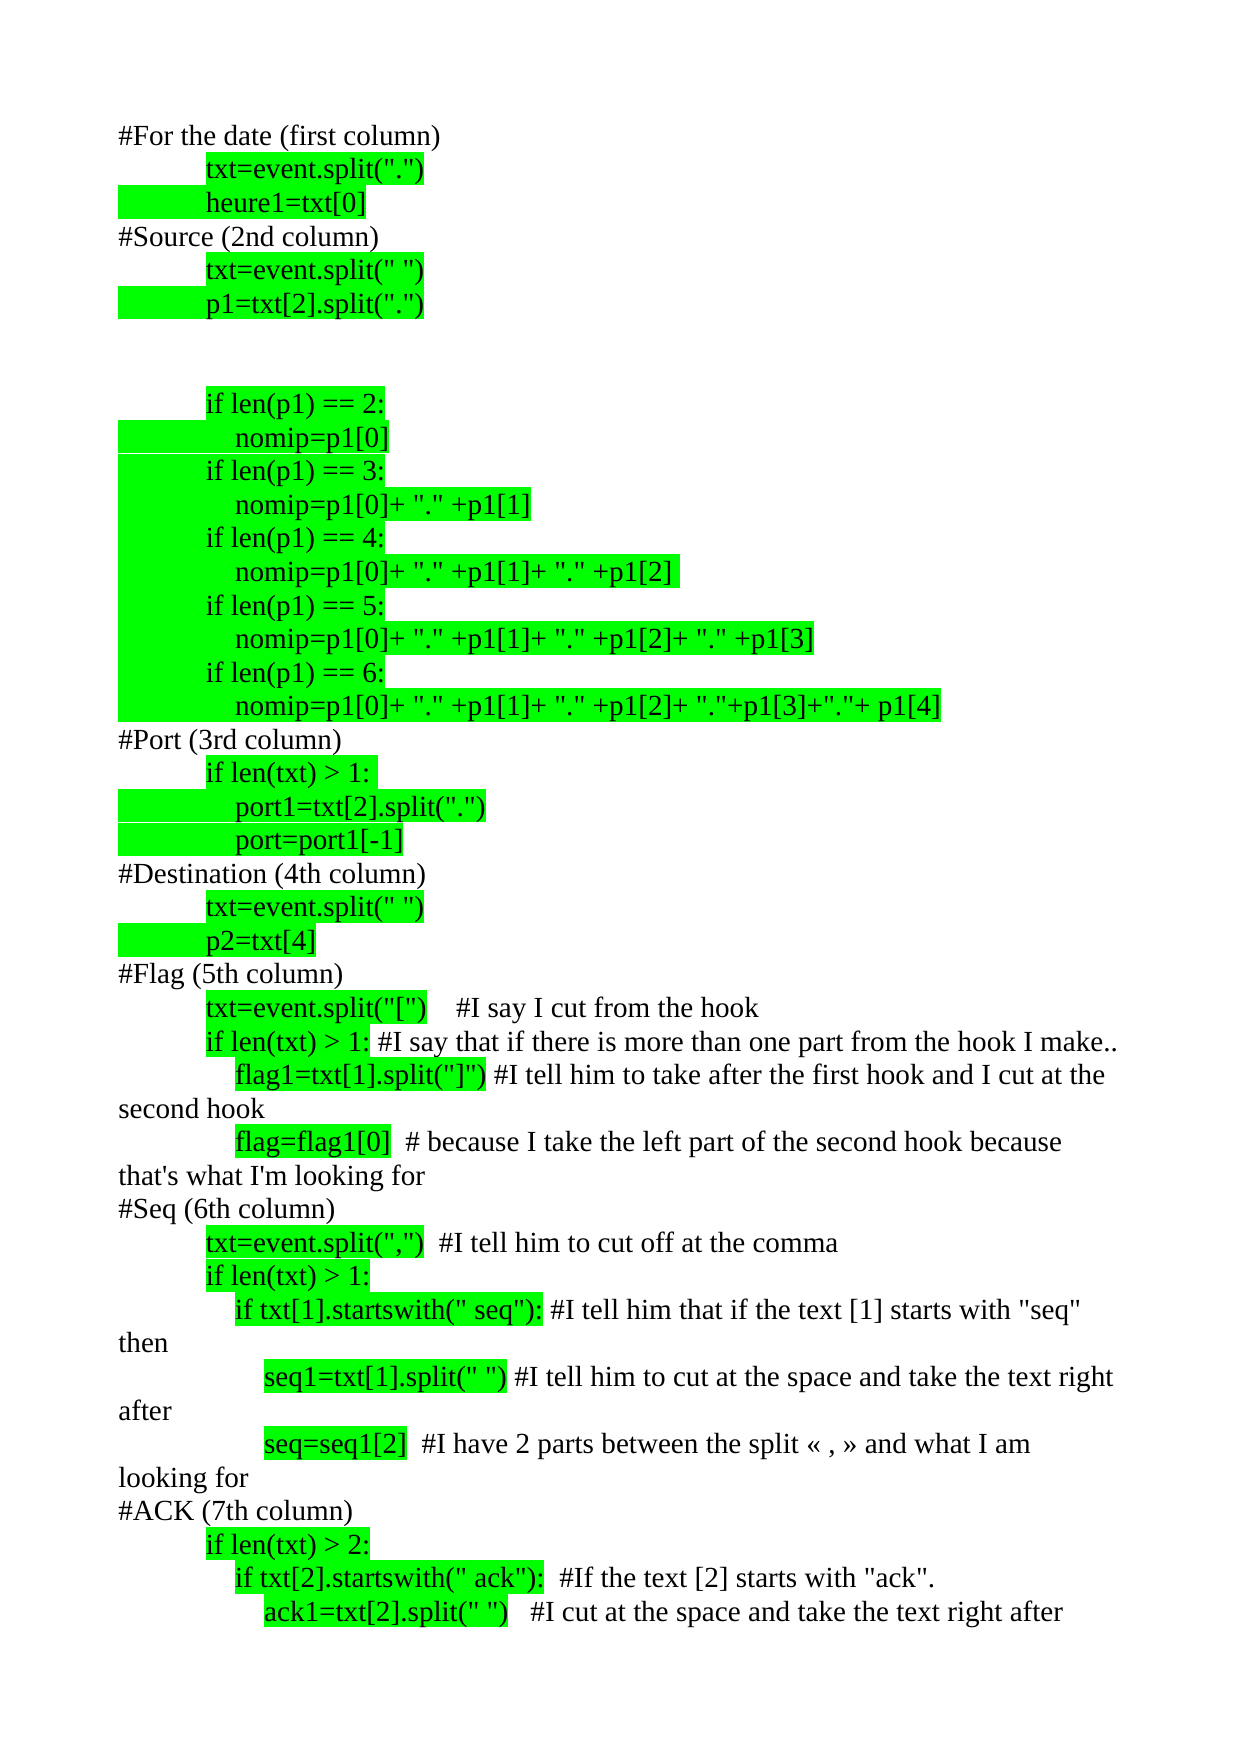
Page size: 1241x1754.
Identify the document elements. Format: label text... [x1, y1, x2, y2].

text ack1=txt[2].split(" ") #I cut at the space and take the text right after [118, 1594, 1122, 1627]
text txt=event.split(" ") [118, 889, 1122, 923]
text txt=event.split("[") #I say I cut from the hook [118, 990, 1122, 1024]
text #Seq (6th column) [118, 1191, 1122, 1225]
text txt=event.split(",") #I tell him to cut off at the comma [118, 1225, 1122, 1258]
text flag1=txt[1].split("]") #I tell him to take after the first hook and I cut at the second hook [118, 1057, 1122, 1124]
text if len(p1) == 4: [118, 521, 1122, 554]
text #Destination (4th column) [118, 856, 1122, 889]
text #ACK (7th column) [118, 1493, 1122, 1527]
text seq=seq1[2] #I have 2 parts between the split « , » and what I am looking for [118, 1426, 1122, 1493]
text if len(p1) == 6: [118, 655, 1122, 688]
text if txt[2].startswith(" ack"): #If the text [2] starts with "ack". [118, 1560, 1122, 1594]
text heure1=txt[0] [118, 185, 1122, 219]
text nomip=p1[0]+ "." +p1[1]+ "." +p1[2] [118, 554, 1122, 588]
text if txt[1].startswith(" seq"): #I tell him that if the text [1] starts with "seq" then [118, 1292, 1122, 1359]
text #Flag (5th column) [118, 957, 1122, 990]
text #Source (2nd column) [118, 219, 1122, 252]
text if len(p1) == 2: [118, 386, 1122, 420]
text if len(p1) == 5: [118, 588, 1122, 621]
text if len(txt) > 1: [118, 1258, 1122, 1292]
text port=port1[-1] [118, 822, 1122, 856]
text if len(txt) > 2: [118, 1527, 1122, 1560]
text if len(txt) > 1: [118, 755, 1122, 789]
text txt=event.split(" ") [118, 252, 1122, 286]
text nomip=p1[0]+ "." +p1[1]+ "." +p1[2]+ "."+p1[3]+"."+ p1[4] [118, 688, 1122, 722]
text txt=event.split(".") [118, 152, 1122, 185]
text if len(p1) == 3: [118, 453, 1122, 487]
text port1=txt[2].split(".") [118, 789, 1122, 822]
text flag=flag1[0] # because I take the left part of the second hook because that's what I'm looking for [118, 1124, 1122, 1191]
text seq1=txt[1].split(" ") #I tell him to cut at the space and take the text right after [118, 1359, 1122, 1426]
text nomip=p1[0]+ "." +p1[1]+ "." +p1[2]+ "." +p1[3] [118, 621, 1122, 655]
text p1=txt[2].split(".") [118, 286, 1122, 319]
text p2=txt[4] [118, 923, 1122, 957]
text nomip=p1[0] [118, 420, 1122, 453]
text #Port (3rd column) [118, 722, 1122, 755]
text nomip=p1[0]+ "." +p1[1] [118, 487, 1122, 521]
text if len(txt) > 1: #I say that if there is more than one part from the hook I make.. [118, 1024, 1122, 1057]
text #For the date (first column) [118, 118, 1122, 152]
